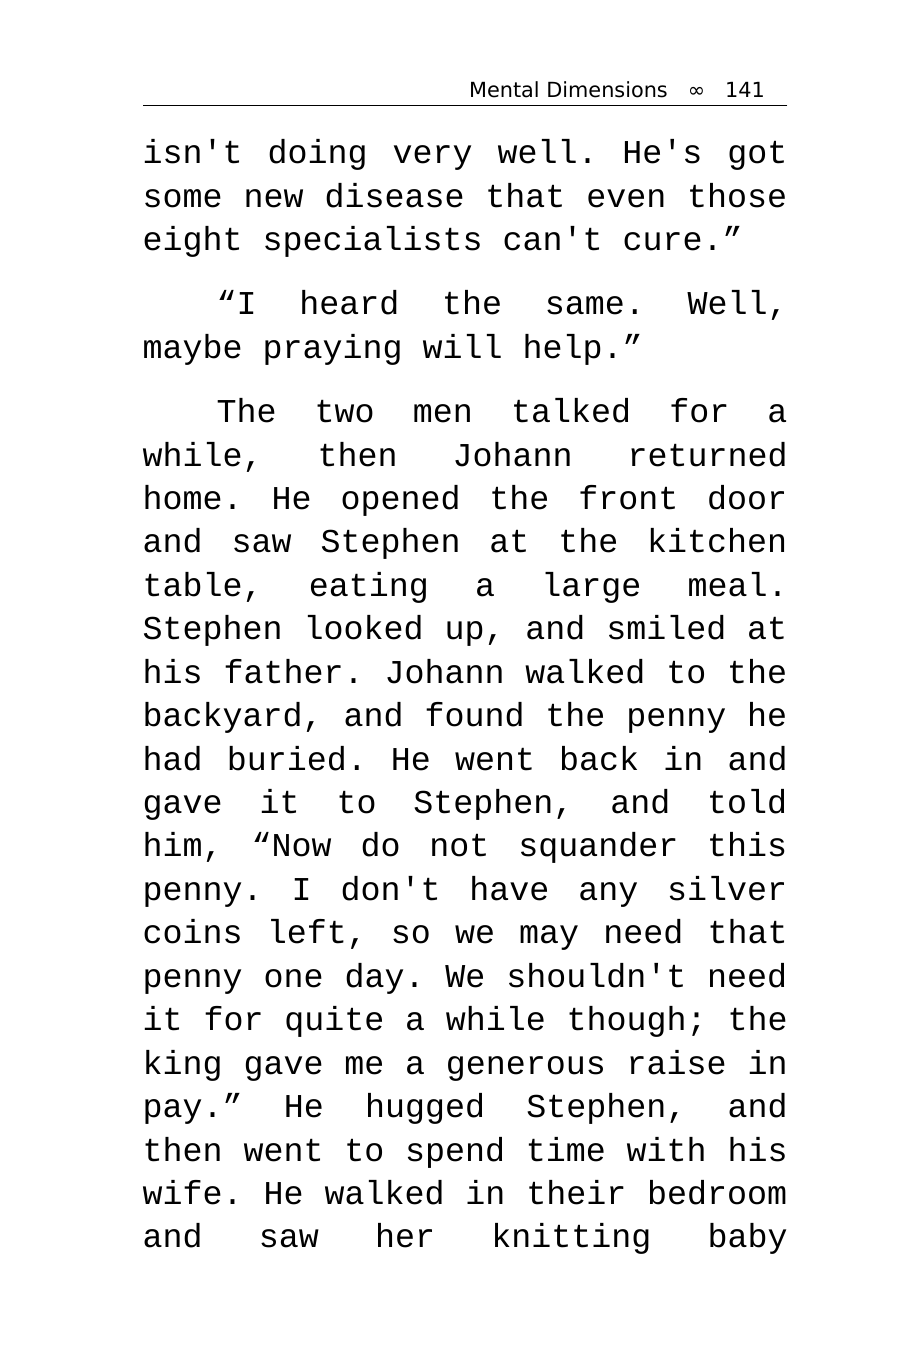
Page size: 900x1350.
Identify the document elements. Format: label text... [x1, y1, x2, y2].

text The two men talked for a while, then Johann returned home. He opened the front door and saw Stephen at the kitchen table, eating a large meal. Stephen looked up, and smiled at his father. Johann walked to the backyard, and found the penny he had buried. He went back in and gave it to Stephen, and told him, “Now do not squander this penny. I don't have any silver coins left, so we may need that penny one day. We shouldn't need it for quite a while though; the king gave me a generous raise in pay.” He hugged Stephen, and then went to spend time with his wife. He walked in their bedroom and saw her knitting baby [142, 395, 787, 1258]
text isn't doing very well. He's got some new disease that even those eight specialists can't cure.” [142, 136, 787, 261]
text “I heard the same. Well, maybe praying will help.” [142, 287, 787, 368]
